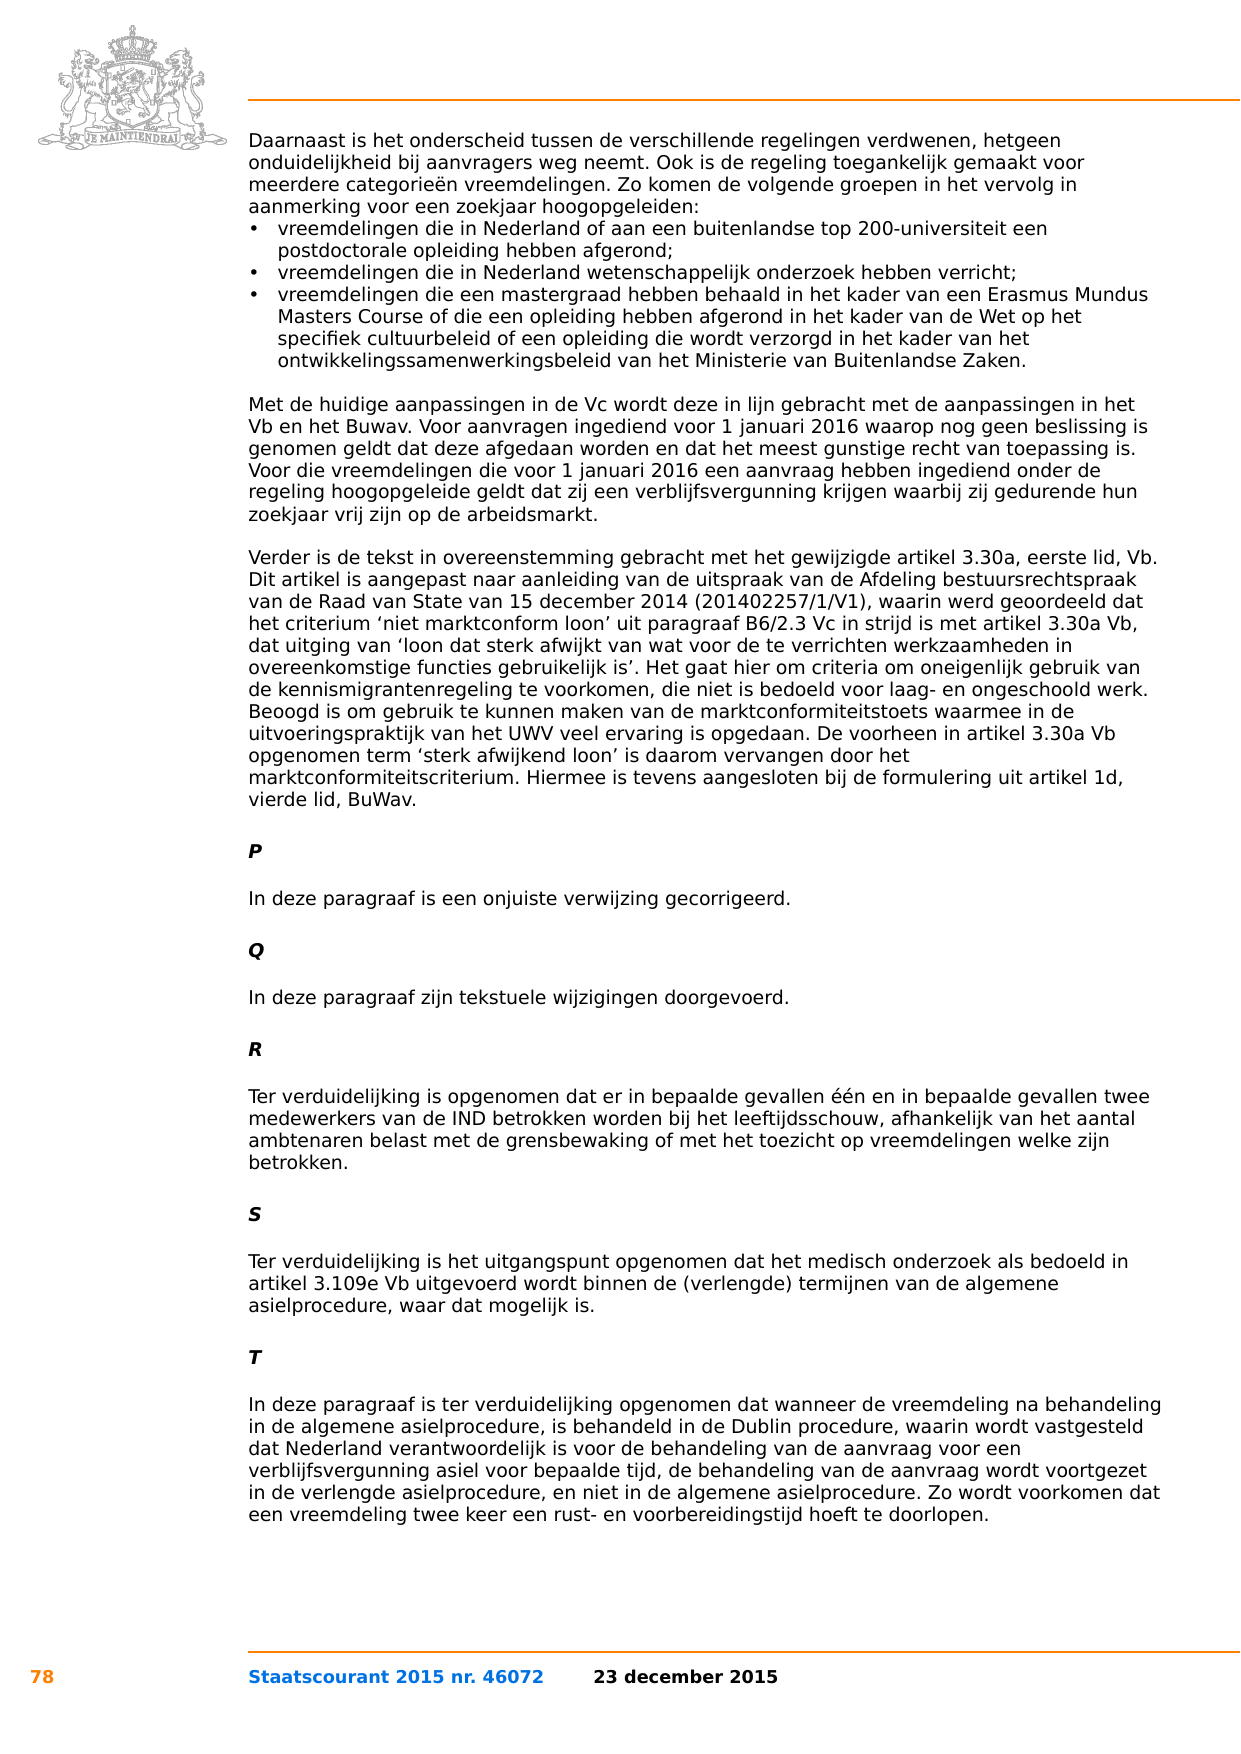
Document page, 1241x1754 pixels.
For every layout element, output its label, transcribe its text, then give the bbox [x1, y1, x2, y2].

text Met de huidige aanpassingen in de Vc wordt deze in lijn gebracht met de aanpassingen in het Vb en het Buwav. Voor aanvragen ingediend voor 1 januari 2016 waarop nog geen beslissing is genomen geldt dat deze afgedaan worden en dat het meest gunstige recht van toepassing is. Voor die vreemdelingen die voor 1 januari 2016 een aanvraag hebben ingediend onder de regeling hoogopgeleide geldt dat zij een verblijfsvergunning krijgen waarbij zij gedurende hun zoekjaar vrij zijn op de arbeidsmarkt. [248, 393, 1163, 525]
text In deze paragraaf is een onjuiste verwijzing gecorrigeerd. [248, 888, 1163, 910]
subtitle S [248, 1204, 1163, 1226]
subtitle Q [248, 940, 1163, 962]
text • vreemdelingen die in Nederland wetenschappelijk onderzoek hebben verricht; [248, 262, 1163, 284]
subtitle R [248, 1039, 1163, 1061]
text In deze paragraaf zijn tekstuele wijzigingen doorgevoerd. [248, 987, 1163, 1009]
text Ter verduidelijking is het uitgangspunt opgenomen dat het medisch onderzoek als bedoeld in artikel 3.109e Vb uitgevoerd wordt binnen de (verlengde) termijnen van de algemene asielprocedure, waar dat mogelijk is. [248, 1251, 1163, 1317]
text In deze paragraaf is ter verduidelijking opgenomen dat wanneer de vreemdeling na behandeling in de algemene asielprocedure, is behandeld in de Dublin procedure, waarin wordt vastgesteld dat Nederland verantwoordelijk is voor de behandeling van de aanvraag voor een verblijfsvergunning asiel voor bepaalde tijd, de behandeling van de aanvraag wordt voortgezet in de verlengde asielprocedure, en niet in de algemene asielprocedure. Zo wordt voorkomen dat een vreemdeling twee keer een rust- en voorbereidingstijd hoeft te doorlopen. [248, 1394, 1163, 1526]
text • vreemdelingen die een mastergraad hebben behaald in het kader van een Erasmus Mundus Masters Course of die een opleiding hebben afgerond in het kader van de Wet op het specifiek cultuurbeleid of een opleiding die wordt verzorgd in het kader van het ontwikkelingssamenwerkingsbeleid van het Ministerie van Buitenlandse Zaken. [248, 284, 1163, 372]
text Ter verduidelijking is opgenomen dat er in bepaalde gevallen één en in bepaalde gevallen twee medewerkers van de IND betrokken worden bij het leeftijdsschouw, afhankelijk van het aantal ambtenaren belast met de grensbewaking of met het toezicht op vreemdelingen welke zijn betrokken. [248, 1086, 1163, 1174]
text Verder is de tekst in overeenstemming gebracht met het gewijzigde artikel 3.30a, eerste lid, Vb. Dit artikel is aangepast naar aanleiding van de uitspraak van de Afdeling bestuursrechtspraak van de Raad van State van 15 december 2014 (201402257/1/V1), waarin werd geoordeeld dat het criterium ‘niet marktconform loon’ uit paragraaf B6/2.3 Vc in strijd is met artikel 3.30a Vb, dat uitging van ‘loon dat sterk afwijkt van wat voor de te verrichten werkzaamheden in overeenkomstige functies gebruikelijk is’. Het gaat hier om criteria om oneigenlijk gebruik van de kennismigrantenregeling te voorkomen, die niet is bedoeld voor laag- en ongeschoold werk. Beoogd is om gebruik te kunnen maken van de marktconformiteitstoets waarmee in de uitvoeringspraktijk van het UWV veel ervaring is opgedaan. De voorheen in artikel 3.30a Vb opgenomen term ‘sterk afwijkend loon’ is daarom vervangen door het marktconformiteitscriterium. Hiermee is tevens aangesloten bij de formulering uit artikel 1d, vierde lid, BuWav. [248, 547, 1163, 811]
text Daarnaast is het onderscheid tussen de verschillende regelingen verdwenen, hetgeen onduidelijkheid bij aanvragers weg neemt. Ook is de regeling toegankelijk gemaakt voor meerdere categorieën vreemdelingen. Zo komen de volgende groepen in het vervolg in aanmerking voor een zoekjaar hoogopgeleiden: [248, 130, 1163, 218]
text • vreemdelingen die in Nederland of aan een buitenlandse top 200-universiteit een postdoctorale opleiding hebben afgerond; [248, 218, 1163, 262]
subtitle T [248, 1347, 1163, 1369]
picture [38, 25, 227, 150]
subtitle P [248, 841, 1163, 863]
